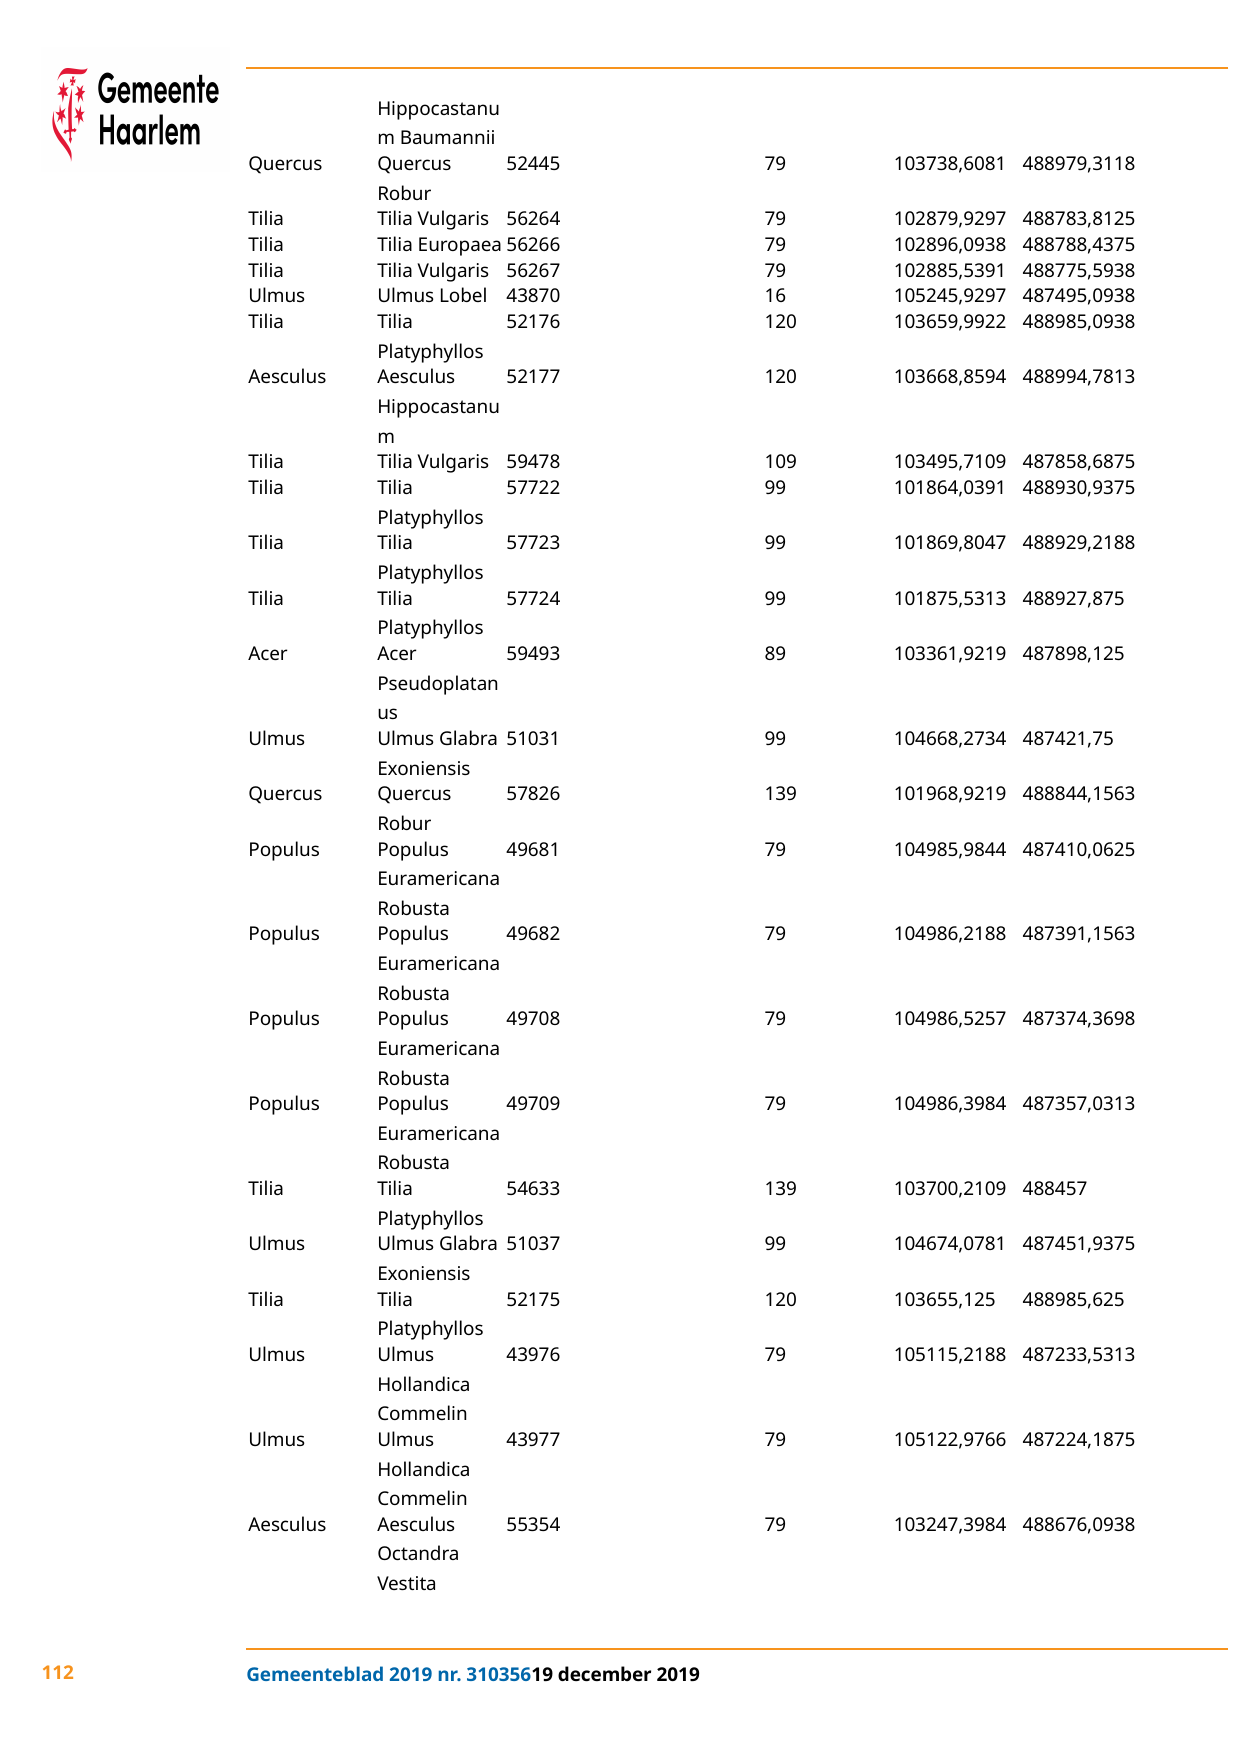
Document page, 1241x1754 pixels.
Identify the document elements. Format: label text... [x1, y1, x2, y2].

table_cell Ulmus Hollandica Commelin [377, 1341, 506, 1426]
table_cell [635, 1090, 764, 1175]
table_cell 79 [764, 1426, 893, 1511]
table_cell 488676,0938 [1023, 1511, 1152, 1596]
table_cell Tilia [248, 231, 377, 257]
table_cell 103668,8594 [894, 364, 1022, 448]
table_cell 120 [764, 1286, 893, 1341]
table_cell Acer Pseudoplatanus [377, 640, 506, 725]
table_cell Populus [248, 921, 377, 1006]
table_cell 79 [764, 1341, 893, 1426]
table_cell 487495,0938 [1023, 283, 1152, 308]
table_cell 79 [764, 257, 893, 283]
table_cell 102879,9297 [894, 205, 1022, 231]
table_cell 487224,1875 [1023, 1426, 1152, 1511]
table_cell Tilia [248, 1286, 377, 1341]
table_cell Tilia [248, 530, 377, 585]
table_cell Ulmus Lobel [377, 283, 506, 308]
table_cell Tilia [248, 474, 377, 529]
table_cell 487898,125 [1023, 640, 1152, 725]
table_cell 99 [764, 725, 893, 780]
table_cell 52176 [506, 308, 635, 364]
table_cell 103700,2109 [894, 1175, 1022, 1231]
table_cell 49708 [506, 1006, 635, 1090]
table_cell 105245,9297 [894, 283, 1022, 308]
table_cell 488775,5938 [1023, 257, 1152, 283]
table_cell 488457 [1023, 1175, 1152, 1231]
table_cell Populus Euramericana Robusta [377, 1006, 506, 1090]
table_cell 99 [764, 530, 893, 585]
table_cell 49681 [506, 836, 635, 921]
table_cell Tilia Vulgaris [377, 449, 506, 474]
table_cell [635, 1426, 764, 1511]
table_cell 488985,625 [1023, 1286, 1152, 1341]
table_cell Tilia Vulgaris [377, 205, 506, 231]
table_cell Populus Euramericana Robusta [377, 836, 506, 921]
table_cell Aesculus [248, 364, 377, 448]
table_cell [635, 283, 764, 308]
table_cell 52445 [506, 150, 635, 205]
table_cell Tilia Platyphyllos [377, 308, 506, 364]
table_cell 103655,125 [894, 1286, 1022, 1341]
table_cell Quercus [248, 150, 377, 205]
table_cell 59478 [506, 449, 635, 474]
table_cell [635, 1511, 764, 1596]
table_cell 120 [764, 364, 893, 448]
table_cell Tilia [248, 205, 377, 231]
table_cell 79 [764, 836, 893, 921]
table_cell 102885,5391 [894, 257, 1022, 283]
table_cell [635, 530, 764, 585]
table_cell Ulmus Hollandica Commelin [377, 1426, 506, 1511]
table_cell [894, 95, 1022, 150]
table_cell Quercus [248, 780, 377, 836]
table_cell 103659,9922 [894, 308, 1022, 364]
table_cell [635, 257, 764, 283]
table_cell 59493 [506, 640, 635, 725]
table_cell Tilia Platyphyllos [377, 585, 506, 640]
table_cell 487410,0625 [1023, 836, 1152, 921]
table_cell 109 [764, 449, 893, 474]
table_cell 49709 [506, 1090, 635, 1175]
table_cell 79 [764, 1006, 893, 1090]
table_cell 101869,8047 [894, 530, 1022, 585]
table_cell 57724 [506, 585, 635, 640]
table_cell Tilia Europaea [377, 231, 506, 257]
table_cell Ulmus [248, 725, 377, 780]
table_cell [248, 95, 377, 150]
table_cell [635, 921, 764, 1006]
table_cell 16 [764, 283, 893, 308]
table_cell [635, 1286, 764, 1341]
table_cell 99 [764, 1231, 893, 1286]
table_cell 487391,1563 [1023, 921, 1152, 1006]
table_cell 56266 [506, 231, 635, 257]
table_cell Hippocastanum Baumannii [377, 95, 506, 150]
table_cell 101875,5313 [894, 585, 1022, 640]
table_cell Acer [248, 640, 377, 725]
table_cell [635, 474, 764, 529]
table_cell [635, 308, 764, 364]
table_cell [635, 205, 764, 231]
table_cell 488929,2188 [1023, 530, 1152, 585]
table_cell 52175 [506, 1286, 635, 1341]
table_cell 488788,4375 [1023, 231, 1152, 257]
table_cell 488783,8125 [1023, 205, 1152, 231]
table_cell 79 [764, 1090, 893, 1175]
table_cell 488930,9375 [1023, 474, 1152, 529]
table_cell 43870 [506, 283, 635, 308]
table_cell Aesculus Octandra Vestita [377, 1511, 506, 1596]
table_cell 488979,3118 [1023, 150, 1152, 205]
table_cell [635, 1006, 764, 1090]
table_cell [635, 836, 764, 921]
table_cell Tilia Vulgaris [377, 257, 506, 283]
table_cell 99 [764, 474, 893, 529]
table_cell 487357,0313 [1023, 1090, 1152, 1175]
table_cell [635, 1175, 764, 1231]
table_cell 104986,3984 [894, 1090, 1022, 1175]
table_cell 51031 [506, 725, 635, 780]
table_cell 488927,875 [1023, 585, 1152, 640]
table_cell [635, 231, 764, 257]
table_cell Ulmus [248, 1426, 377, 1511]
table_cell 55354 [506, 1511, 635, 1596]
table_cell 104668,2734 [894, 725, 1022, 780]
table_cell Tilia Platyphyllos [377, 1175, 506, 1231]
table_cell Ulmus Glabra Exoniensis [377, 725, 506, 780]
table_cell [764, 95, 893, 150]
table_cell 487421,75 [1023, 725, 1152, 780]
table_cell Tilia [248, 1175, 377, 1231]
table_cell 49682 [506, 921, 635, 1006]
table_cell Ulmus [248, 1231, 377, 1286]
table_cell 43977 [506, 1426, 635, 1511]
table_cell [635, 780, 764, 836]
table_cell 139 [764, 780, 893, 836]
table_cell 103361,9219 [894, 640, 1022, 725]
table_cell Populus Euramericana Robusta [377, 921, 506, 1006]
table_cell 104986,2188 [894, 921, 1022, 1006]
table_cell [635, 449, 764, 474]
table_cell Populus Euramericana Robusta [377, 1090, 506, 1175]
table_cell Tilia Platyphyllos [377, 474, 506, 529]
table_cell 105115,2188 [894, 1341, 1022, 1426]
table_cell 57826 [506, 780, 635, 836]
table_cell 487858,6875 [1023, 449, 1152, 474]
table_cell [635, 95, 764, 150]
table_cell 54633 [506, 1175, 635, 1231]
table_cell Aesculus [248, 1511, 377, 1596]
table_cell 79 [764, 1511, 893, 1596]
table_cell 52177 [506, 364, 635, 448]
table_cell 487451,9375 [1023, 1231, 1152, 1286]
table_cell 79 [764, 231, 893, 257]
table_cell 43976 [506, 1341, 635, 1426]
table_cell 79 [764, 150, 893, 205]
table_cell Quercus Robur [377, 780, 506, 836]
table_cell 99 [764, 585, 893, 640]
table_cell 103247,3984 [894, 1511, 1022, 1596]
table_cell Ulmus [248, 283, 377, 308]
table_cell 488985,0938 [1023, 308, 1152, 364]
table_cell 488994,7813 [1023, 364, 1152, 448]
table_cell Aesculus Hippocastanum [377, 364, 506, 448]
table_cell Tilia Platyphyllos [377, 1286, 506, 1341]
table_cell [635, 1341, 764, 1426]
table_cell Populus [248, 836, 377, 921]
table_cell 487233,5313 [1023, 1341, 1152, 1426]
table_cell Populus [248, 1090, 377, 1175]
table_cell Ulmus [248, 1341, 377, 1426]
table_cell [635, 1231, 764, 1286]
table_cell [635, 640, 764, 725]
table_cell [1023, 95, 1152, 150]
table_cell 139 [764, 1175, 893, 1231]
table_cell 101968,9219 [894, 780, 1022, 836]
table_cell Tilia [248, 257, 377, 283]
table_cell Tilia [248, 585, 377, 640]
table_cell Quercus Robur [377, 150, 506, 205]
table_cell 79 [764, 921, 893, 1006]
table_cell 104674,0781 [894, 1231, 1022, 1286]
table_cell 487374,3698 [1023, 1006, 1152, 1090]
table_cell 104985,9844 [894, 836, 1022, 921]
table_cell [635, 150, 764, 205]
table_cell 89 [764, 640, 893, 725]
table_cell [635, 725, 764, 780]
table_cell 103738,6081 [894, 150, 1022, 205]
table_cell Populus [248, 1006, 377, 1090]
table_cell [635, 585, 764, 640]
table_cell 56267 [506, 257, 635, 283]
table_cell 105122,9766 [894, 1426, 1022, 1511]
table_cell 56264 [506, 205, 635, 231]
table_cell 57722 [506, 474, 635, 529]
table_cell 102896,0938 [894, 231, 1022, 257]
table_cell 57723 [506, 530, 635, 585]
table_cell [635, 364, 764, 448]
table_cell 488844,1563 [1023, 780, 1152, 836]
table_cell Tilia Platyphyllos [377, 530, 506, 585]
table_cell Tilia [248, 449, 377, 474]
table_cell 51037 [506, 1231, 635, 1286]
table_cell 79 [764, 205, 893, 231]
picture [41, 47, 231, 172]
table_cell 101864,0391 [894, 474, 1022, 529]
table_cell [506, 95, 635, 150]
table_cell 103495,7109 [894, 449, 1022, 474]
table_cell Ulmus Glabra Exoniensis [377, 1231, 506, 1286]
table_cell Tilia [248, 308, 377, 364]
table_cell 120 [764, 308, 893, 364]
table_cell 104986,5257 [894, 1006, 1022, 1090]
